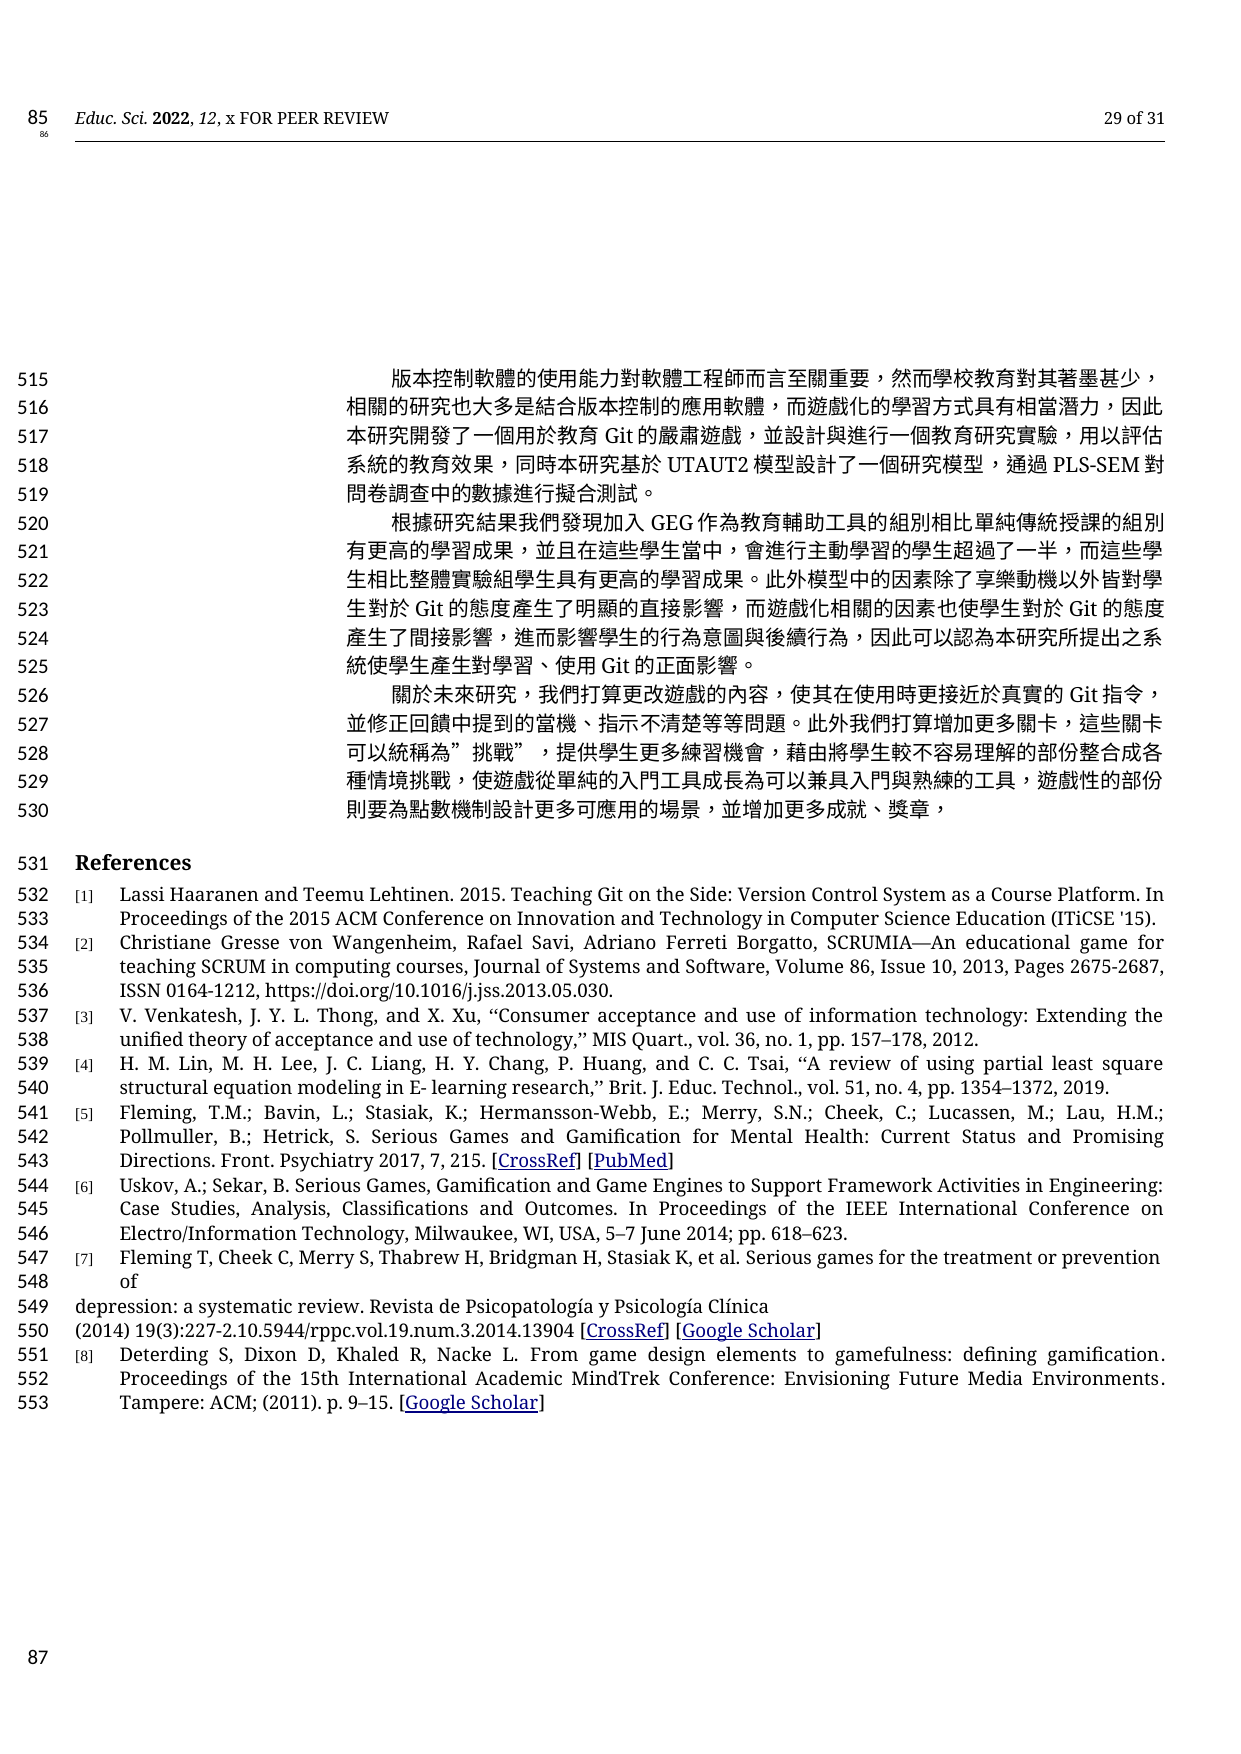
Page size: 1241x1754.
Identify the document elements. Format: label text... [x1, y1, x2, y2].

list V. Venkatesh, J. Y. L. Thong, and X. Xu, ‘‘Consumer acceptance and use of information technology: Extending the unified theory of acceptance and use of technology,’’ MIS Quart., vol. 36, no. 1, pp. 157–178, 2012. [75, 1003, 1165, 1052]
text 關於未來研究，我們打算更改遊戲的內容，使其在使用時更接近於真實的Git指令，並修正回饋中提到的當機、指示不清楚等等問題。此外我們打算增加更多關卡，這些關卡可以統稱為”挑戰”，提供學生更多練習機會，藉由將學生較不容易理解的部份整合成各種情境挑戰，使遊戲從單純的入門工具成長為可以兼具入門與熟練的工具，遊戲性的部份則要為點數機制設計更多可應用的場景，並增加更多成就、獎章， [347, 680, 1165, 824]
list H. M. Lin, M. H. Lee, J. C. Liang, H. Y. Chang, P. Huang, and C. C. Tsai, ‘‘A review of using partial least square structural equation modeling in E- learning research,’’ Brit. J. Educ. Technol., vol. 51, no. 4, pp. 1354–1372, 2019. [75, 1052, 1165, 1100]
text 根據研究結果我們發現加入GEG作為教育輔助工具的組別相比單純傳統授課的組別有更高的學習成果，並且在這些學生當中，會進行主動學習的學生超過了一半，而這些學生相比整體實驗組學生具有更高的學習成果。此外模型中的因素除了享樂動機以外皆對學生對於Git的態度產生了明顯的直接影響，而遊戲化相關的因素也使學生對於Git的態度產生了間接影響，進而影響學生的行為意圖與後續行為，因此可以認為本研究所提出之系統使學生產生對學習、使用Git的正面影響。 [347, 507, 1165, 680]
list Fleming T, Cheek C, Merry S, Thabrew H, Bridgman H, Stasiak K, et al. Serious games for the treatment or prevention of [75, 1245, 1165, 1294]
list Fleming, T.M.; Bavin, L.; Stasiak, K.; Hermansson-Webb, E.; Merry, S.N.; Cheek, C.; Lucassen, M.; Lau, H.M.; Pollmuller, B.; Hetrick, S. Serious Games and Gamification for Mental Health: Current Status and Promising Directions. Front. Psychiatry 2017, 7, 215. [CrossRef] [PubMed] [75, 1100, 1165, 1173]
text depression: a systematic review. Revista de Psicopatología y Psicología Clínica [75, 1294, 1165, 1318]
subtitle References [75, 849, 1165, 876]
list Uskov, A.; Sekar, B. Serious Games, Gamification and Game Engines to Support Framework Activities in Engineering: Case Studies, Analysis, Classifications and Outcomes. In Proceedings of the IEEE International Conference on Electro/Information Technology, Milwaukee, WI, USA, 5–7 June 2014; pp. 618–623. [75, 1173, 1165, 1245]
text 版本控制軟體的使用能力對軟體工程師而言至關重要，然而學校教育對其著墨甚少，相關的研究也大多是結合版本控制的應用軟體，而遊戲化的學習方式具有相當潛力，因此本研究開發了一個用於教育Git的嚴肅遊戲，並設計與進行一個教育研究實驗，用以評估系統的教育效果，同時本研究基於UTAUT2模型設計了一個研究模型，通過PLS-SEM對問卷調查中的數據進行擬合測試。 [347, 363, 1165, 507]
list Lassi Haaranen and Teemu Lehtinen. 2015. Teaching Git on the Side: Version Control System as a Course Platform. In Proceedings of the 2015 ACM Conference on Innovation and Technology in Computer Science Education (ITiCSE '15). [75, 882, 1165, 930]
text (2014) 19(3):227-2.10.5944/rppc.vol.19.num.3.2014.13904 [CrossRef] [Google Scholar] [75, 1318, 1165, 1342]
list Christiane Gresse von Wangenheim, Rafael Savi, Adriano Ferreti Borgatto, SCRUMIA—An educational game for teaching SCRUM in computing courses, Journal of Systems and Software, Volume 86, Issue 10, 2013, Pages 2675-2687, ISSN 0164-1212, https://doi.org/10.1016/j.jss.2013.05.030. [75, 930, 1165, 1003]
list Deterding S, Dixon D, Khaled R, Nacke L. From game design elements to gamefulness: defining gamification. Proceedings of the 15th International Academic MindTrek Conference: Envisioning Future Media Environments. Tampere: ACM; (2011). p. 9–15. [Google Scholar] [75, 1342, 1165, 1415]
